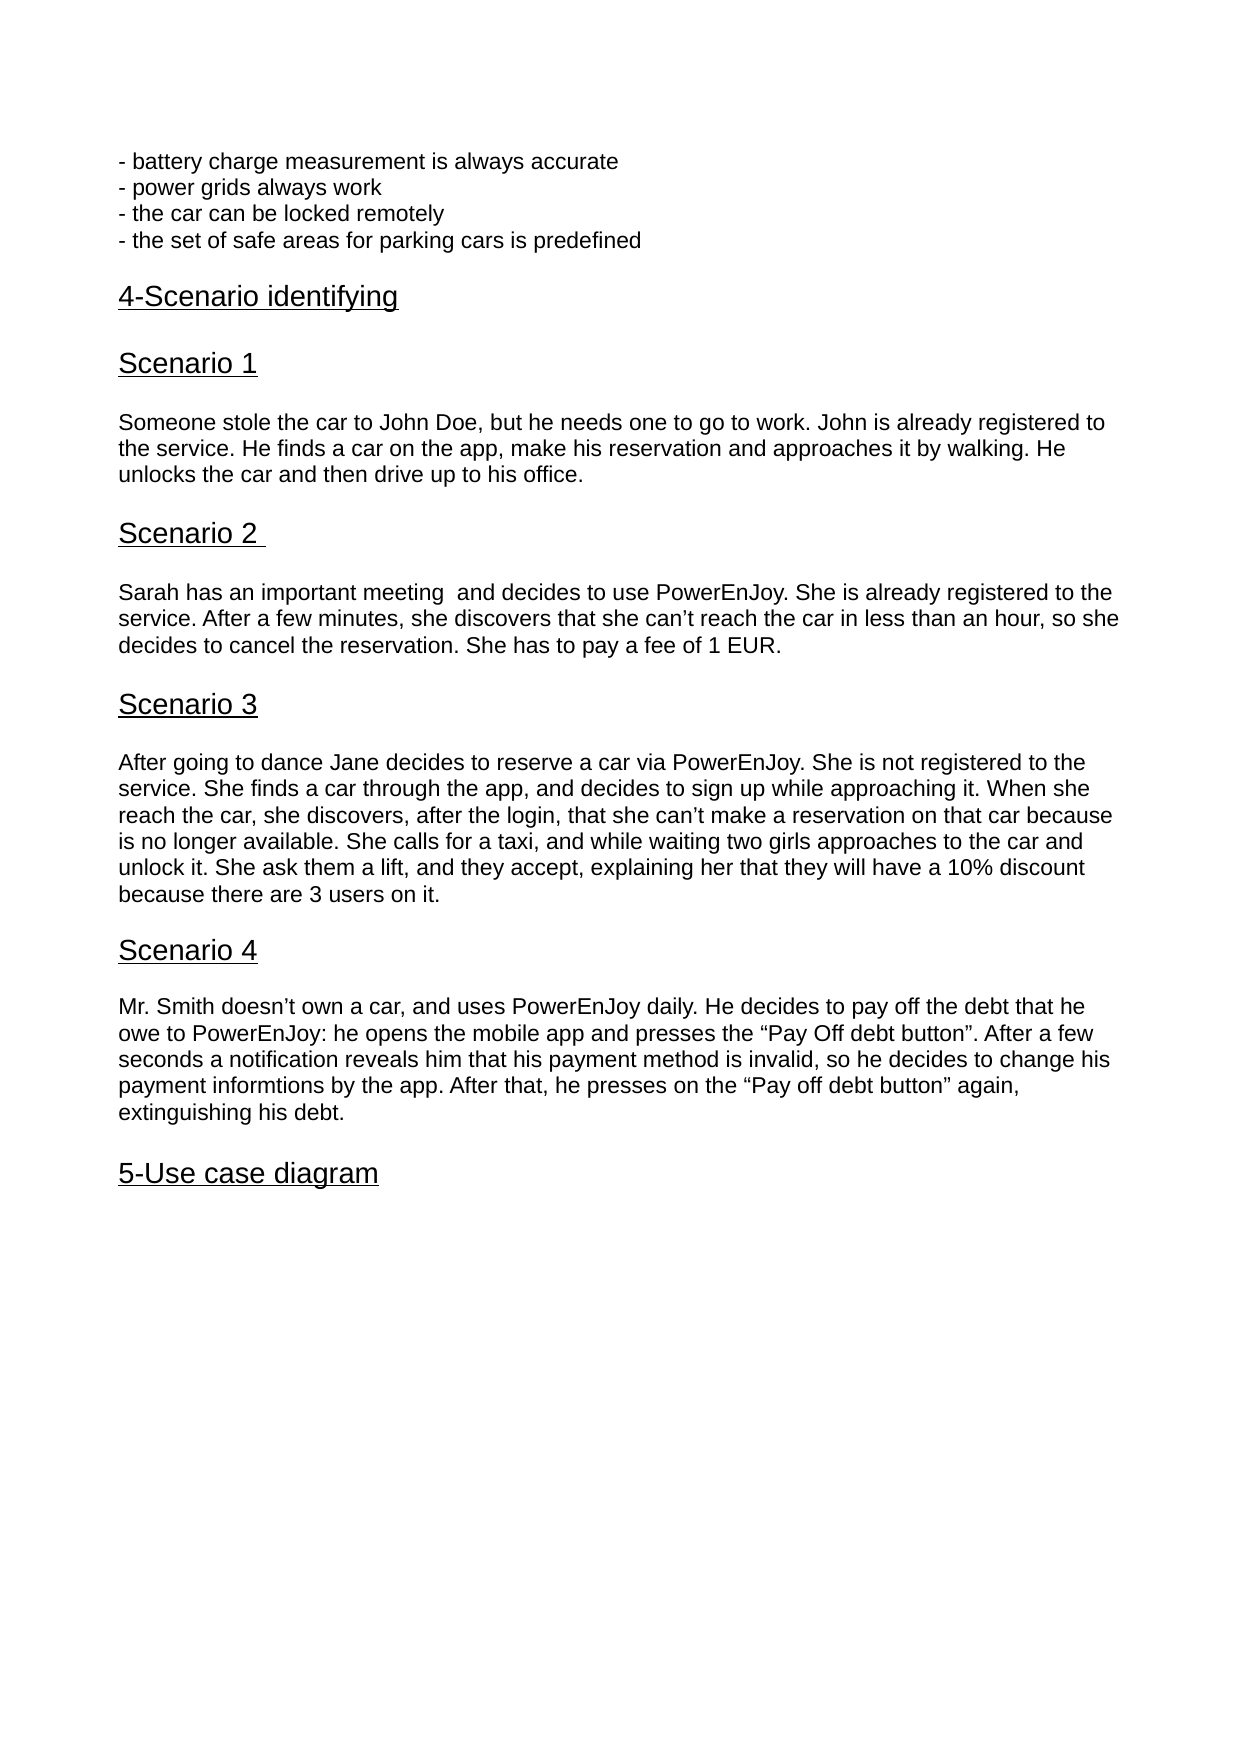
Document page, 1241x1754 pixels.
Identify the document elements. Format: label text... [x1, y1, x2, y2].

text 4-Scenario identifying [118, 279, 1122, 313]
text Scenario 3 [118, 687, 1122, 720]
text Someone stole the car to John Doe, but he needs one to go to work. John is already registered to the service. He finds a car on the app, make his reservation and approaches it by walking. He unlocks the car and then drive up to his office. [118, 409, 1122, 488]
text Scenario 1 [118, 346, 1122, 380]
text - power grids always work [118, 174, 1122, 200]
text 5-Use case diagram [118, 1156, 1122, 1189]
text Scenario 2 [118, 517, 1122, 550]
text - battery charge measurement is always accurate [118, 148, 1122, 174]
text Mr. Smith doesn’t own a car, and uses PowerEnJoy daily. He decides to pay off the debt that he owe to PowerEnJoy: he opens the mobile app and presses the “Pay Off debt button”. After a few seconds a notification reveals him that his payment method is invalid, so he decides to change his payment informtions by the app. After that, he presses on the “Pay off debt button” again, extinguishing his debt. [118, 993, 1122, 1125]
text - the car can be locked remotely [118, 200, 1122, 227]
text After going to dance Jane decides to reserve a car via PowerEnJoy. She is not registered to the service. She finds a car through the app, and decides to sign up while approaching it. When she reach the car, she discovers, after the login, that she can’t make a reservation on that car because is no longer available. She calls for a taxi, and while waiting two girls approaches to the car and unlock it. She ask them a lift, and they accept, explaining her that they will have a 10% discount because there are 3 users on it. [118, 749, 1122, 907]
text Sarah has an important meeting and decides to use PowerEnJoy. She is already registered to the service. After a few minutes, she discovers that she can’t reach the car in less than an hour, so she decides to cancel the reservation. She has to pay a fee of 1 EUR. [118, 579, 1122, 658]
text - the set of safe areas for parking cars is predefined [118, 227, 1122, 253]
text Scenario 4 [118, 933, 1122, 967]
